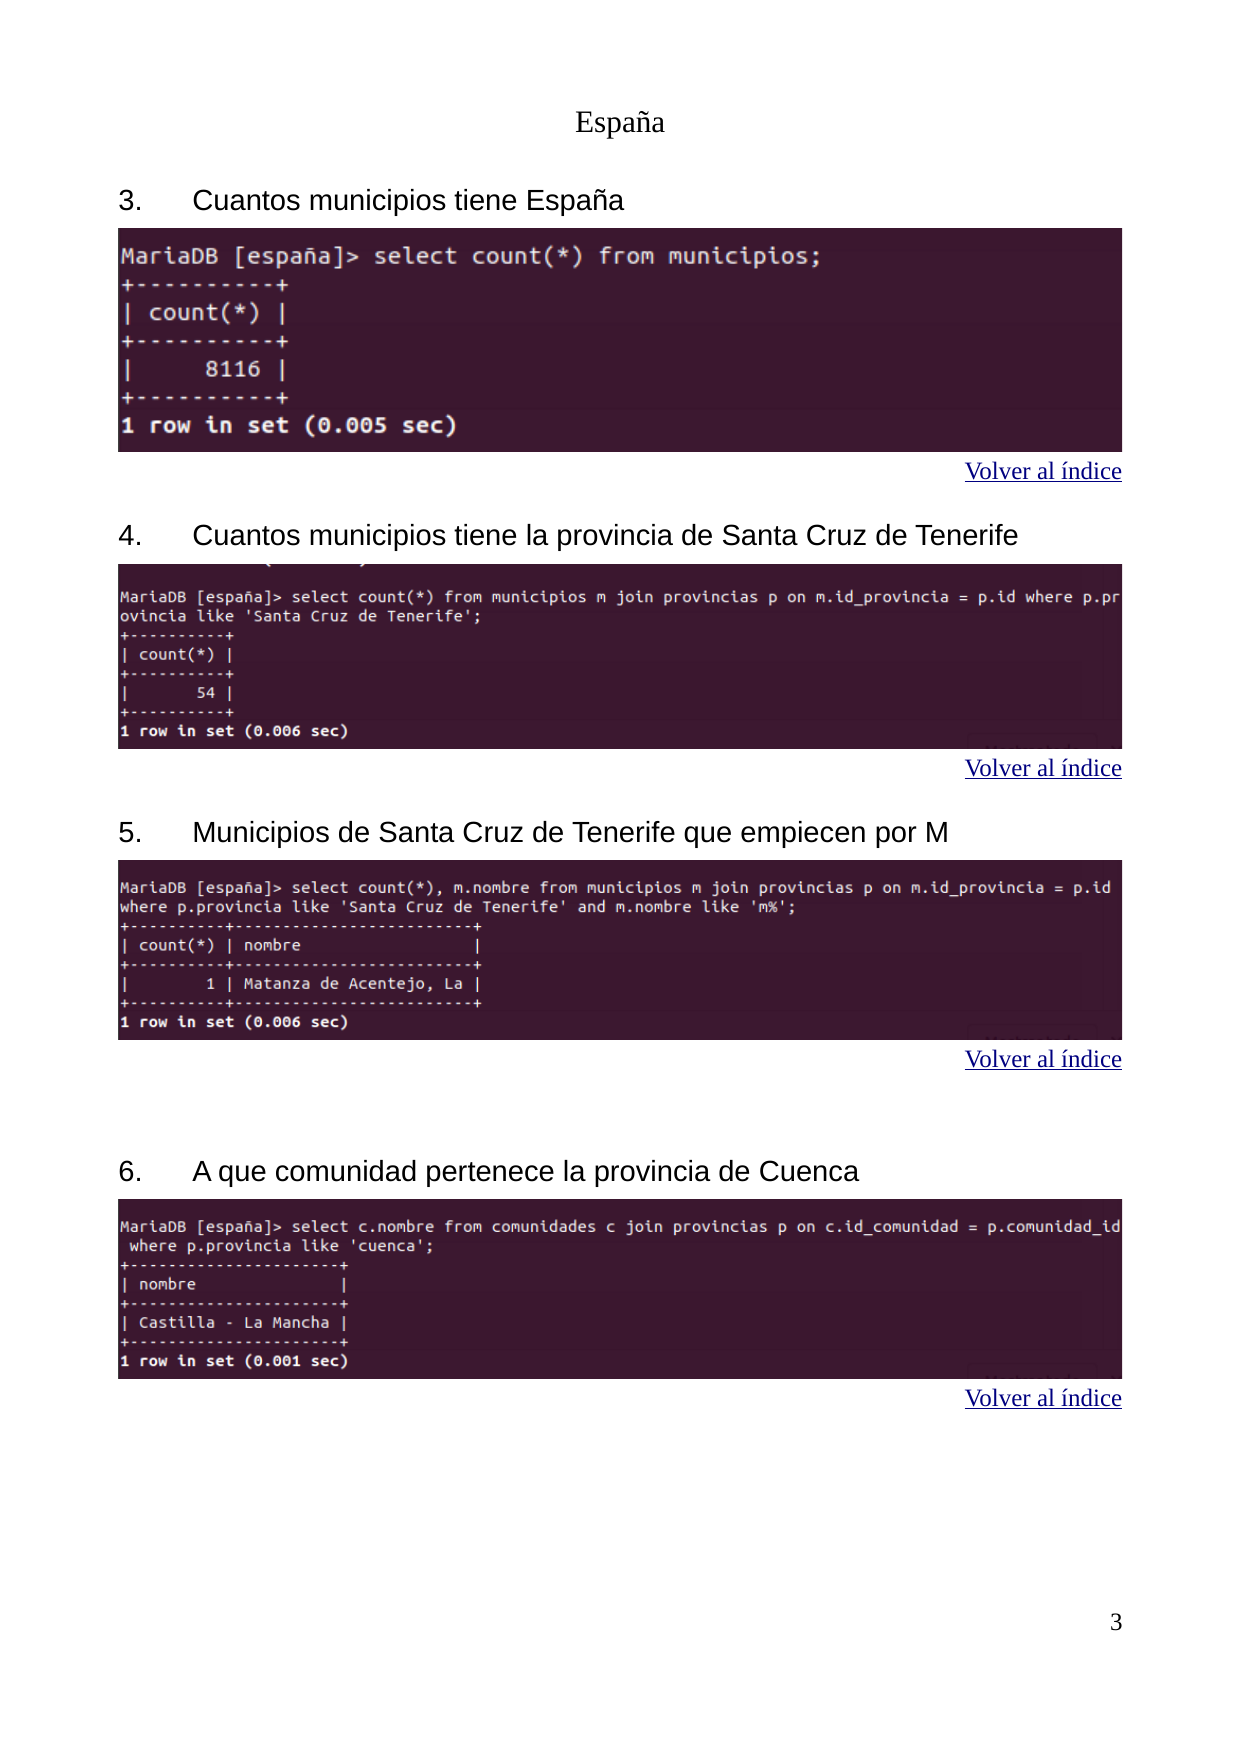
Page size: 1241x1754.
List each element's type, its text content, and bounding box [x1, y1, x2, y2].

text Volver al índice [118, 1040, 1122, 1073]
subtitle Cuantos municipios tiene España [118, 183, 1122, 216]
picture [118, 860, 1123, 1040]
picture [118, 1199, 1123, 1379]
picture [118, 228, 1123, 452]
picture [118, 564, 1123, 749]
text Volver al índice [118, 1379, 1122, 1411]
text Volver al índice [118, 749, 1122, 781]
subtitle A que comunidad pertenece la provincia de Cuenca [118, 1154, 1122, 1187]
text Volver al índice [118, 452, 1122, 485]
subtitle Municipios de Santa Cruz de Tenerife que empiecen por M [118, 815, 1122, 848]
subtitle Cuantos municipios tiene la provincia de Santa Cruz de Tenerife [118, 518, 1122, 552]
